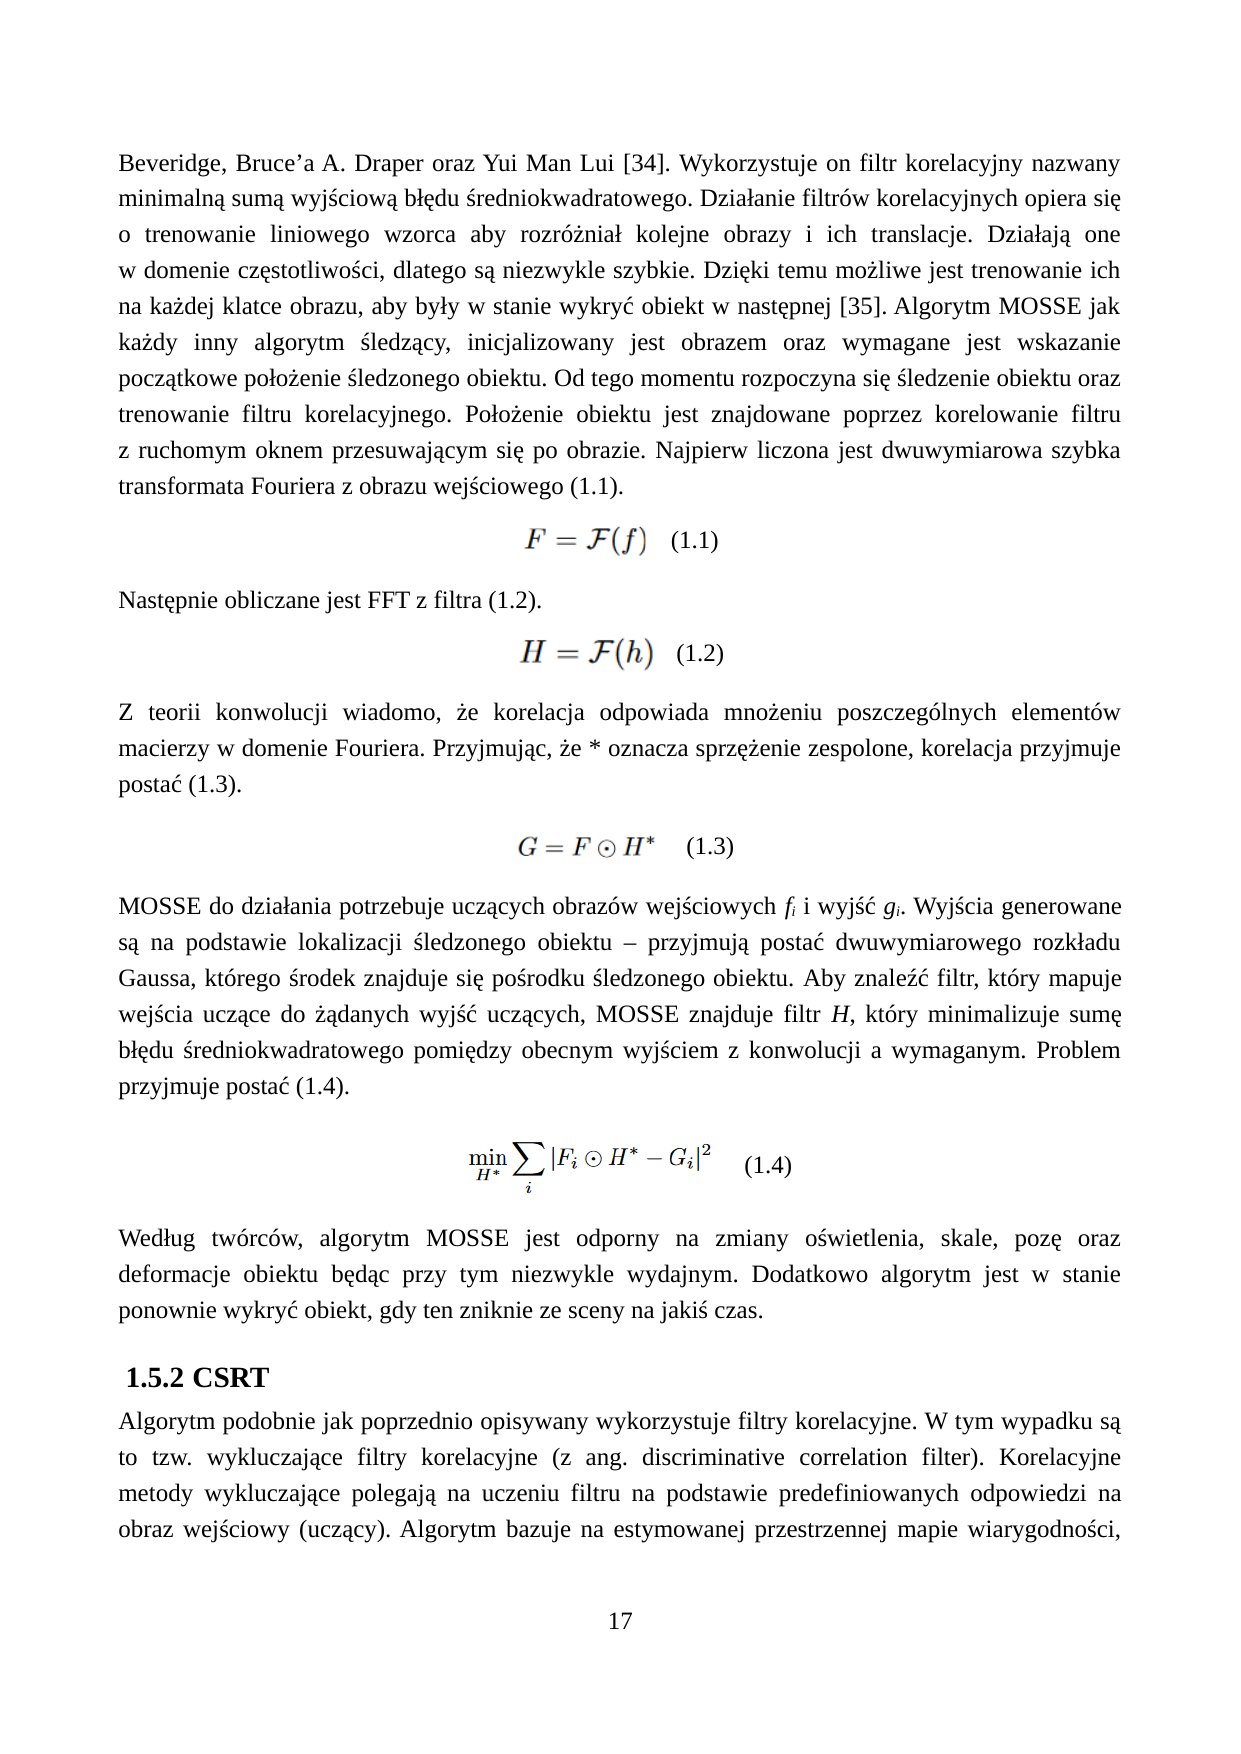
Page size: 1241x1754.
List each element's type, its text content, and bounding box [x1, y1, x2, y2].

text (1.3) [668, 820, 1122, 869]
text [118, 1122, 448, 1201]
subtitle CSRT [118, 1360, 1122, 1394]
text [118, 522, 521, 563]
text [118, 820, 506, 869]
picture [521, 521, 646, 563]
picture [448, 1121, 726, 1201]
text [118, 636, 516, 675]
text Według twórców, algorytm MOSSE jest odporny na zmiany oświetlenia, skale, pozę oraz deformacje obiektu będąc przy tym niezwykle wydajnym. Dodatkowo algorytm jest w stanie ponownie wykryć obiekt, gdy ten zniknie ze sceny na jakiś czas. [118, 1223, 1122, 1323]
text (1.1) [646, 522, 1122, 563]
picture [516, 635, 658, 676]
text Beveridge, Bruce’a A. Draper oraz Yui Man Lui [34]. Wykorzystuje on filtr korelacyjny nazwany minimalną sumą wyjściową błędu średniokwadratowego. Działanie filtrów korelacyjnych opiera się o trenowanie liniowego wzorca aby rozróżniał kolejne obrazy i ich translacje. Działają one w domenie częstotliwości, dlatego są niezwykle szybkie. Dzięki temu możliwe jest trenowanie ich na każdej klatce obrazu, aby były w stanie wykryć obiekt w następnej [35]. Algorytm MOSSE jak każdy inny algorytm śledzący, inicjalizowany jest obrazem oraz wymagane jest wskazanie początkowe położenie śledzonego obiektu. Od tego momentu rozpoczyna się śledzenie obiektu oraz trenowanie filtru korelacyjnego. Położenie obiektu jest znajdowane poprzez korelowanie filtru z ruchomym oknem przesuwającym się po obrazie. Najpierw liczona jest dwuwymiarowa szybka transformata Fouriera z obrazu wejściowego (1.1). [118, 148, 1122, 500]
text Następnie obliczane jest FFT z filtra (1.2). [118, 585, 1122, 614]
text Z teorii konwolucji wiadomo, że korelacja odpowiada mnożeniu poszczególnych elementów macierzy w domenie Fouriera. Przyjmując, że * oznacza sprzężenie zespolone, korelacja przyjmuje postać (1.3). [118, 697, 1122, 798]
text Algorytm podobnie jak poprzednio opisywany wykorzystuje filtry korelacyjne. W tym wypadku są to tzw. wykluczające filtry korelacyjne (z ang. discriminative correlation filter). Korelacyjne metody wykluczające polegają na uczeniu filtru na podstawie predefiniowanych odpowiedzi na obraz wejściowy (uczący). Algorytm bazuje na estymowanej przestrzennej mapie wiarygodności, [118, 1406, 1122, 1543]
picture [506, 819, 668, 870]
text (1.4) [726, 1122, 1122, 1201]
text (1.2) [658, 636, 1122, 675]
text MOSSE do działania potrzebuje uczących obrazów wejściowych fi i wyjść gi. Wyjścia generowane są na podstawie lokalizacji śledzonego obiektu – przyjmują postać dwuwymiarowego rozkładu Gaussa, którego środek znajduje się pośrodku śledzonego obiektu. Aby znaleźć filtr, który mapuje wejścia uczące do żądanych wyjść uczących, MOSSE znajduje filtr H, który minimalizuje sumę błędu średniokwadratowego pomiędzy obecnym wyjściem z konwolucji a wymaganym. Problem przyjmuje postać (1.4). [118, 891, 1122, 1099]
